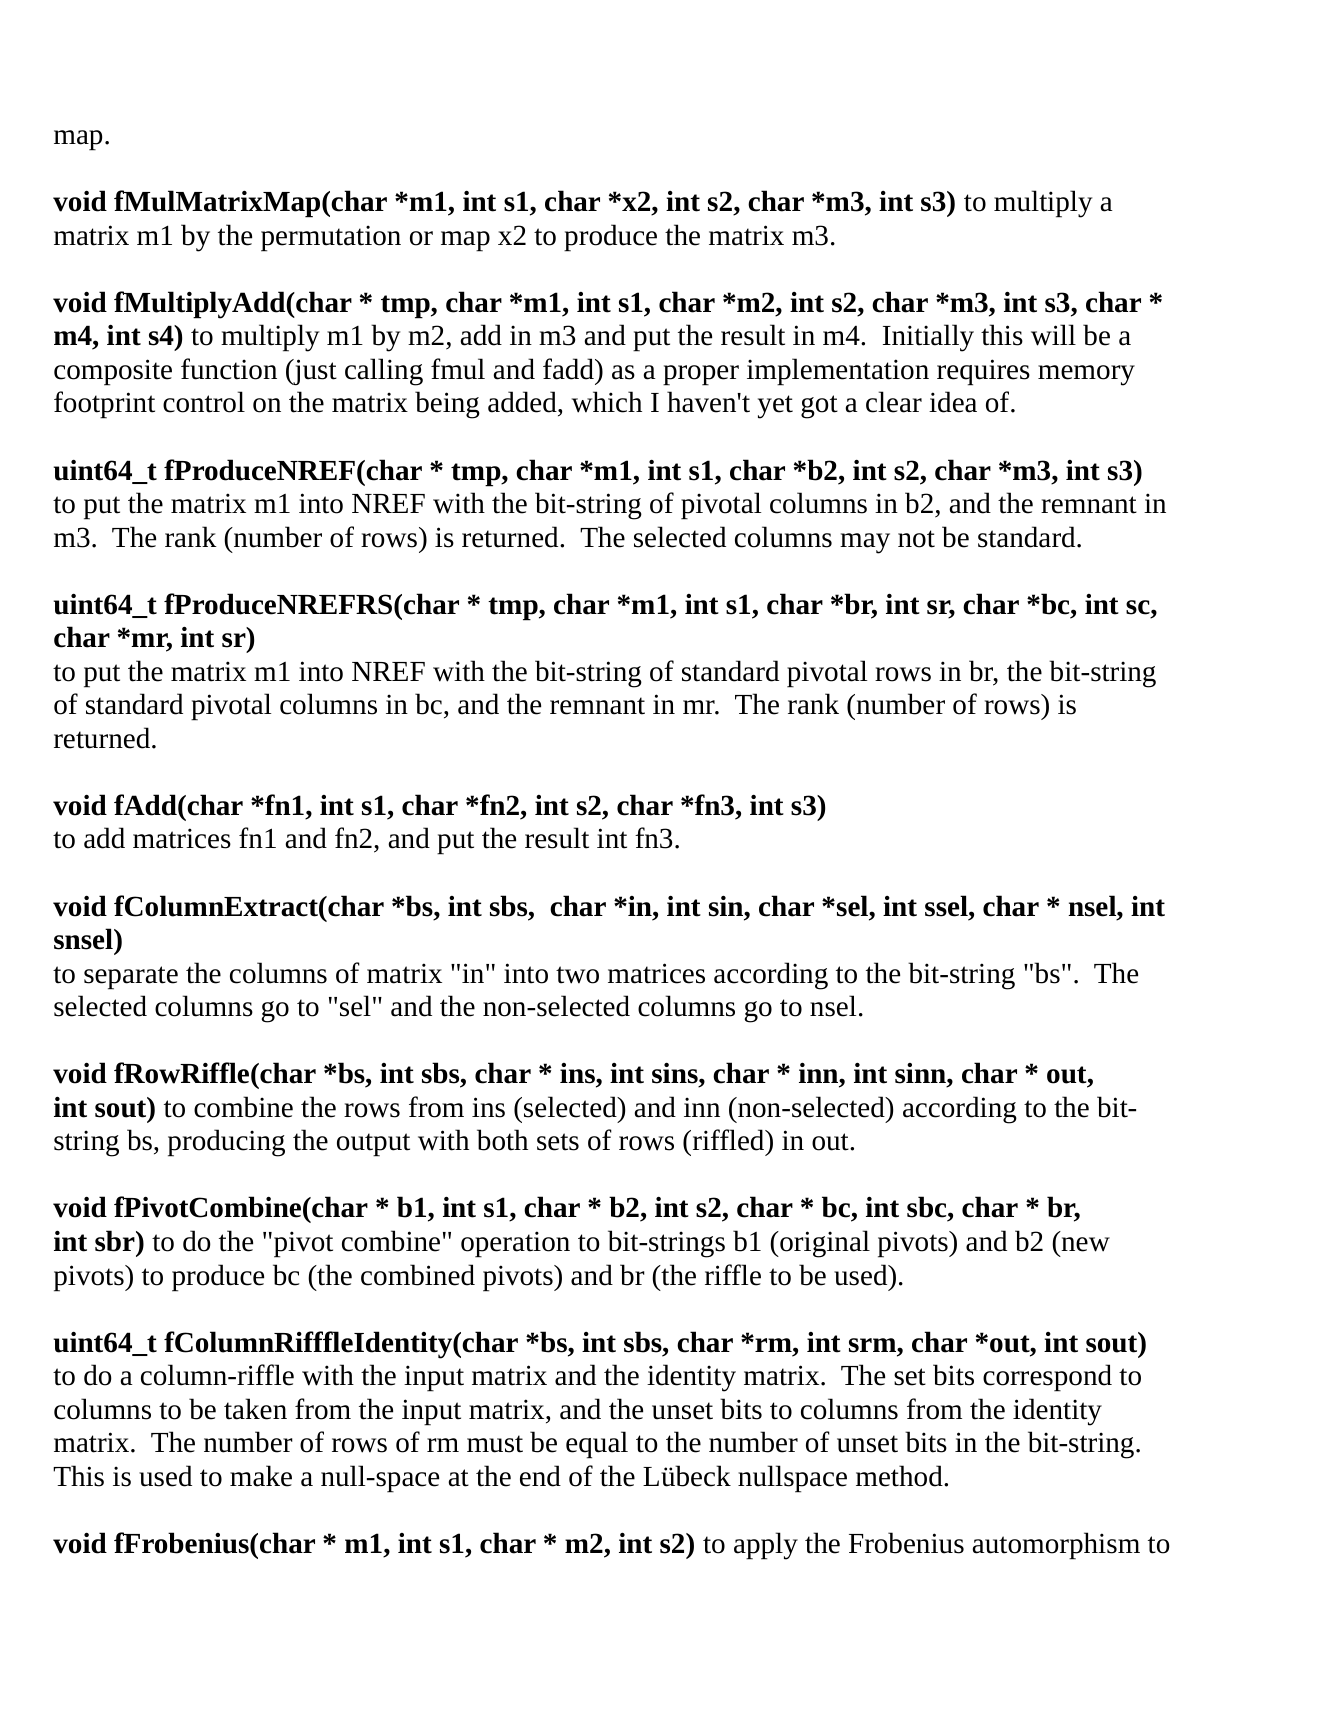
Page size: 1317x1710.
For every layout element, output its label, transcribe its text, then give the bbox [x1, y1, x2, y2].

text uint64_t fProduceNREFRS(char * tmp, char *m1, int s1, char *br, int sr, char *bc, int sc, char *mr, int sr) [53, 587, 1174, 654]
text void fMulMatrixMap(char *m1, int s1, char *x2, int s2, char *m3, int s3) to multiply a matrix m1 by the permutation or map x2 to produce the matrix m3. [53, 184, 1174, 251]
text uint64_t fColumnRifffleIdentity(char *bs, int sbs, char *rm, int srm, char *out, int sout) to do a column-riffle with the input matrix and the identity matrix. The set bits correspond to columns to be taken from the input matrix, and the unset bits to columns from the identity matrix. The number of rows of rm must be equal to the number of unset bits in the bit-string. This is used to make a null-space at the end of the Lübeck nullspace method. [53, 1325, 1174, 1492]
text void fColumnExtract(char *bs, int sbs, char *in, int sin, char *sel, int ssel, char * nsel, int snsel) [53, 889, 1174, 956]
text to put the matrix m1 into NREF with the bit-string of pivotal columns in b2, and the remnant in m3. The rank (number of rows) is returned. The selected columns may not be standard. [53, 486, 1174, 553]
text void fPivotCombine(char * b1, int s1, char * b2, int s2, char * bc, int sbc, char * br, int sbr) to do the "pivot combine" operation to bit-strings b1 (original pivots) and b2 (new pivots) to produce bc (the combined pivots) and br (the riffle to be used). [53, 1191, 1174, 1291]
text void fFrobenius(char * m1, int s1, char * m2, int s2) to apply the Frobenius automorphism to [53, 1526, 1174, 1559]
text map. [53, 117, 1174, 151]
text void fRowRiffle(char *bs, int sbs, char * ins, int sins, char * inn, int sinn, char * out, int sout) to combine the rows from ins (selected) and inn (non-selected) according to the bit-string bs, producing the output with both sets of rows (riffled) in out. [53, 1056, 1174, 1157]
text to put the matrix m1 into NREF with the bit-string of standard pivotal rows in br, the bit-string of standard pivotal columns in bc, and the remnant in mr. The rank (number of rows) is returned. [53, 654, 1174, 754]
text uint64_t fProduceNREF(char * tmp, char *m1, int s1, char *b2, int s2, char *m3, int s3) [53, 453, 1174, 486]
text void fMultiplyAdd(char * tmp, char *m1, int s1, char *m2, int s2, char *m3, int s3, char * m4, int s4) to multiply m1 by m2, add in m3 and put the result in m4. Initially this will be a composite function (just calling fmul and fadd) as a proper implementation requires memory footprint control on the matrix being added, which I haven't yet got a clear idea of. [53, 285, 1174, 419]
text to add matrices fn1 and fn2, and put the result int fn3. [53, 822, 1174, 855]
text to separate the columns of matrix "in" into two matrices according to the bit-string "bs". The selected columns go to "sel" and the non-selected columns go to nsel. [53, 956, 1174, 1023]
text void fAdd(char *fn1, int s1, char *fn2, int s2, char *fn3, int s3) [53, 788, 1174, 822]
